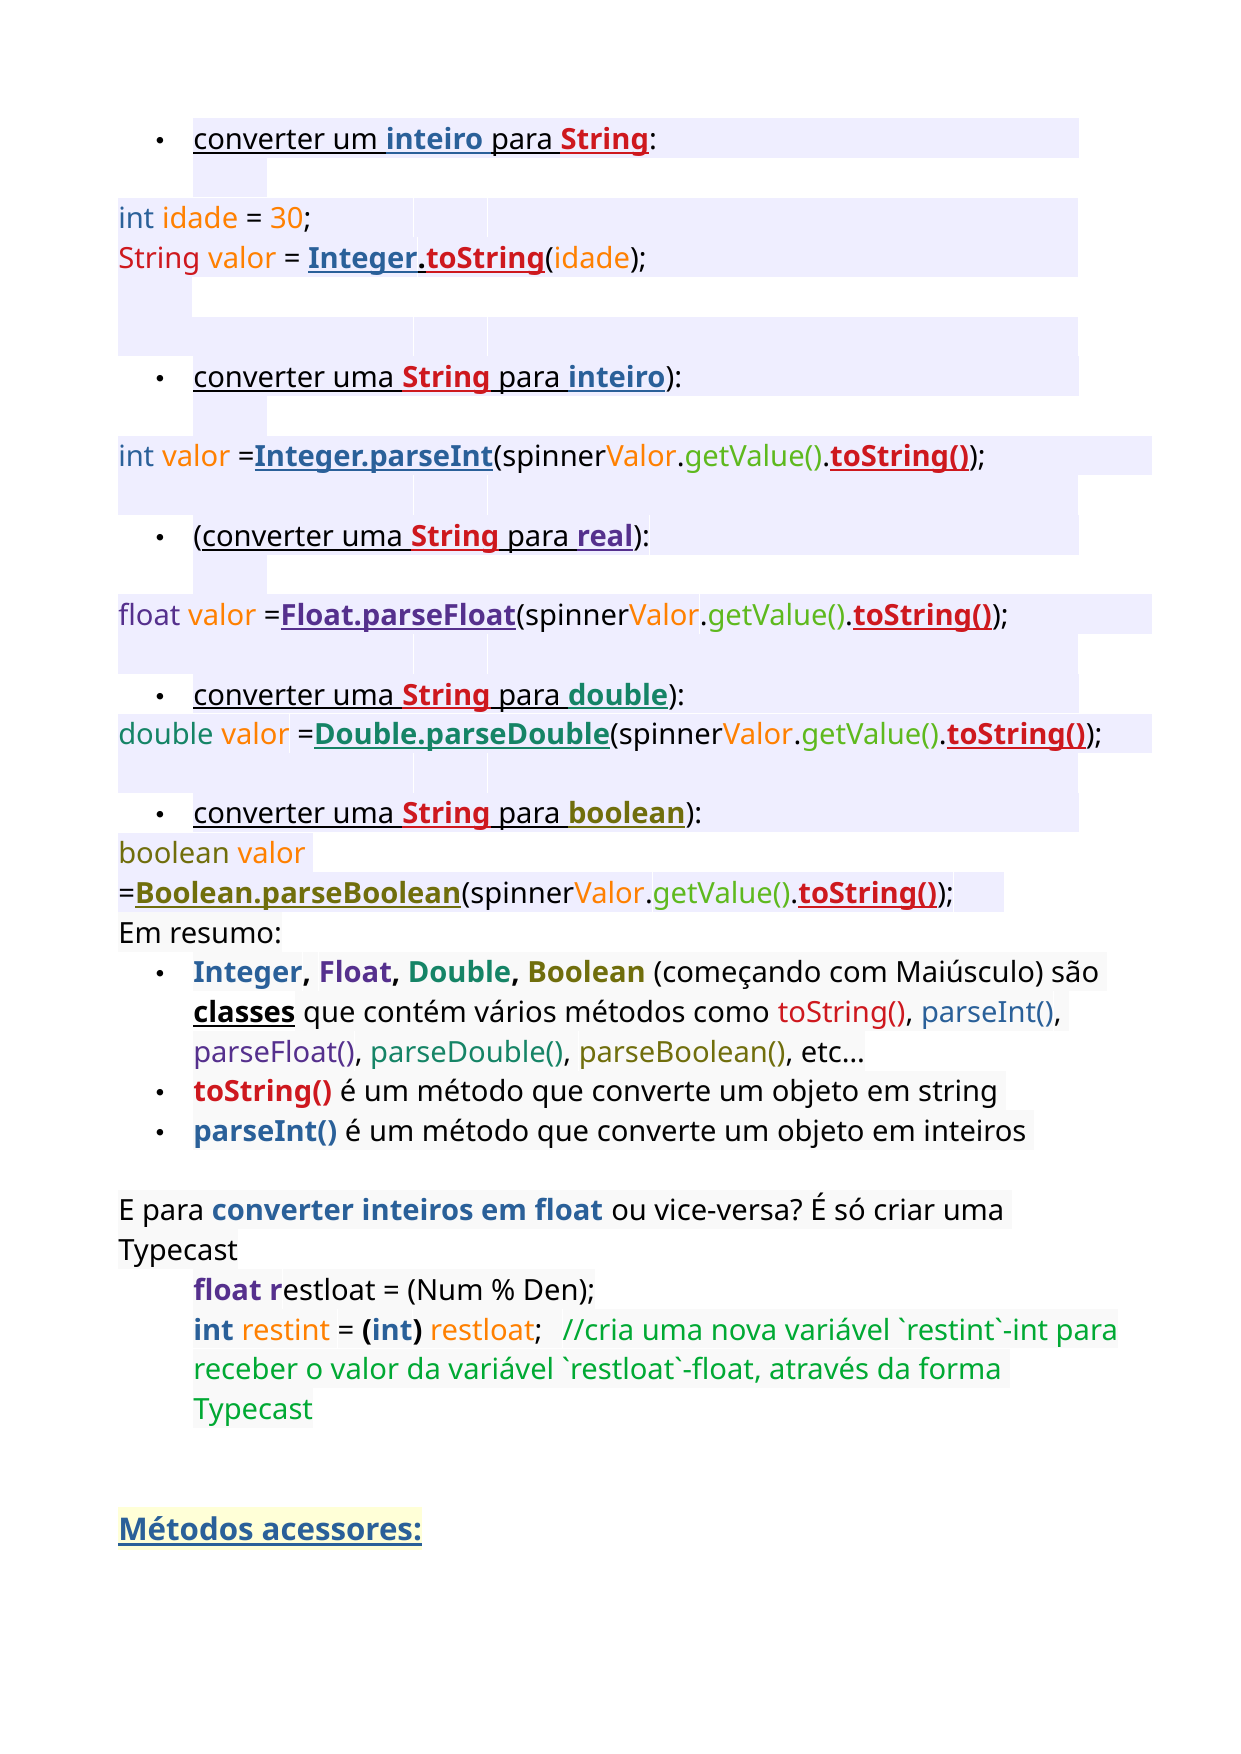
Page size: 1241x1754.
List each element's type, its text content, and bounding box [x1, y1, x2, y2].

text E para converter inteiros em float ou vice-versa? É só criar uma Typecast [118, 1190, 1122, 1269]
text int valor =Integer.parseInt(spinnerValor.getValue().toString()); [118, 436, 1122, 475]
list toString() é um método que converte um objeto em string [156, 1071, 1122, 1110]
text int idade = 30; [118, 197, 1122, 237]
text double valor =Double.parseDouble(spinnerValor.getValue().toString()); [118, 713, 1122, 753]
text boolean valor =Boolean.parseBoolean(spinnerValor.getValue().toString()); [118, 832, 1122, 912]
list parseInt() é um método que converte um objeto em inteiros [156, 1110, 1122, 1150]
text String valor = Integer.toString(idade); [118, 237, 1122, 356]
list (converter uma String para real): [156, 515, 1122, 594]
list float restloat = (Num % Den); [156, 1269, 1122, 1309]
list int restint = (int) restloat; //cria uma nova variável `restint`-int para receber o valor da variável `restloat`-float, através da forma Typecast [156, 1309, 1122, 1428]
list converter uma String para double): [156, 674, 1122, 713]
list converter uma String para boolean): [156, 793, 1122, 832]
list Integer, Float, Double, Boolean (começando com Maiúsculo) são classes que contém vários métodos como toString(), parseInt(), parseFloat(), parseDouble(), parseBoolean(), etc… [156, 952, 1122, 1071]
text Métodos acessores: [118, 1507, 1122, 1550]
text float valor =Float.parseFloat(spinnerValor.getValue().toString()); [118, 594, 1122, 634]
list converter um inteiro para String: [156, 118, 1122, 197]
list converter uma String para inteiro): [156, 356, 1122, 436]
text Em resumo: [118, 912, 1122, 952]
